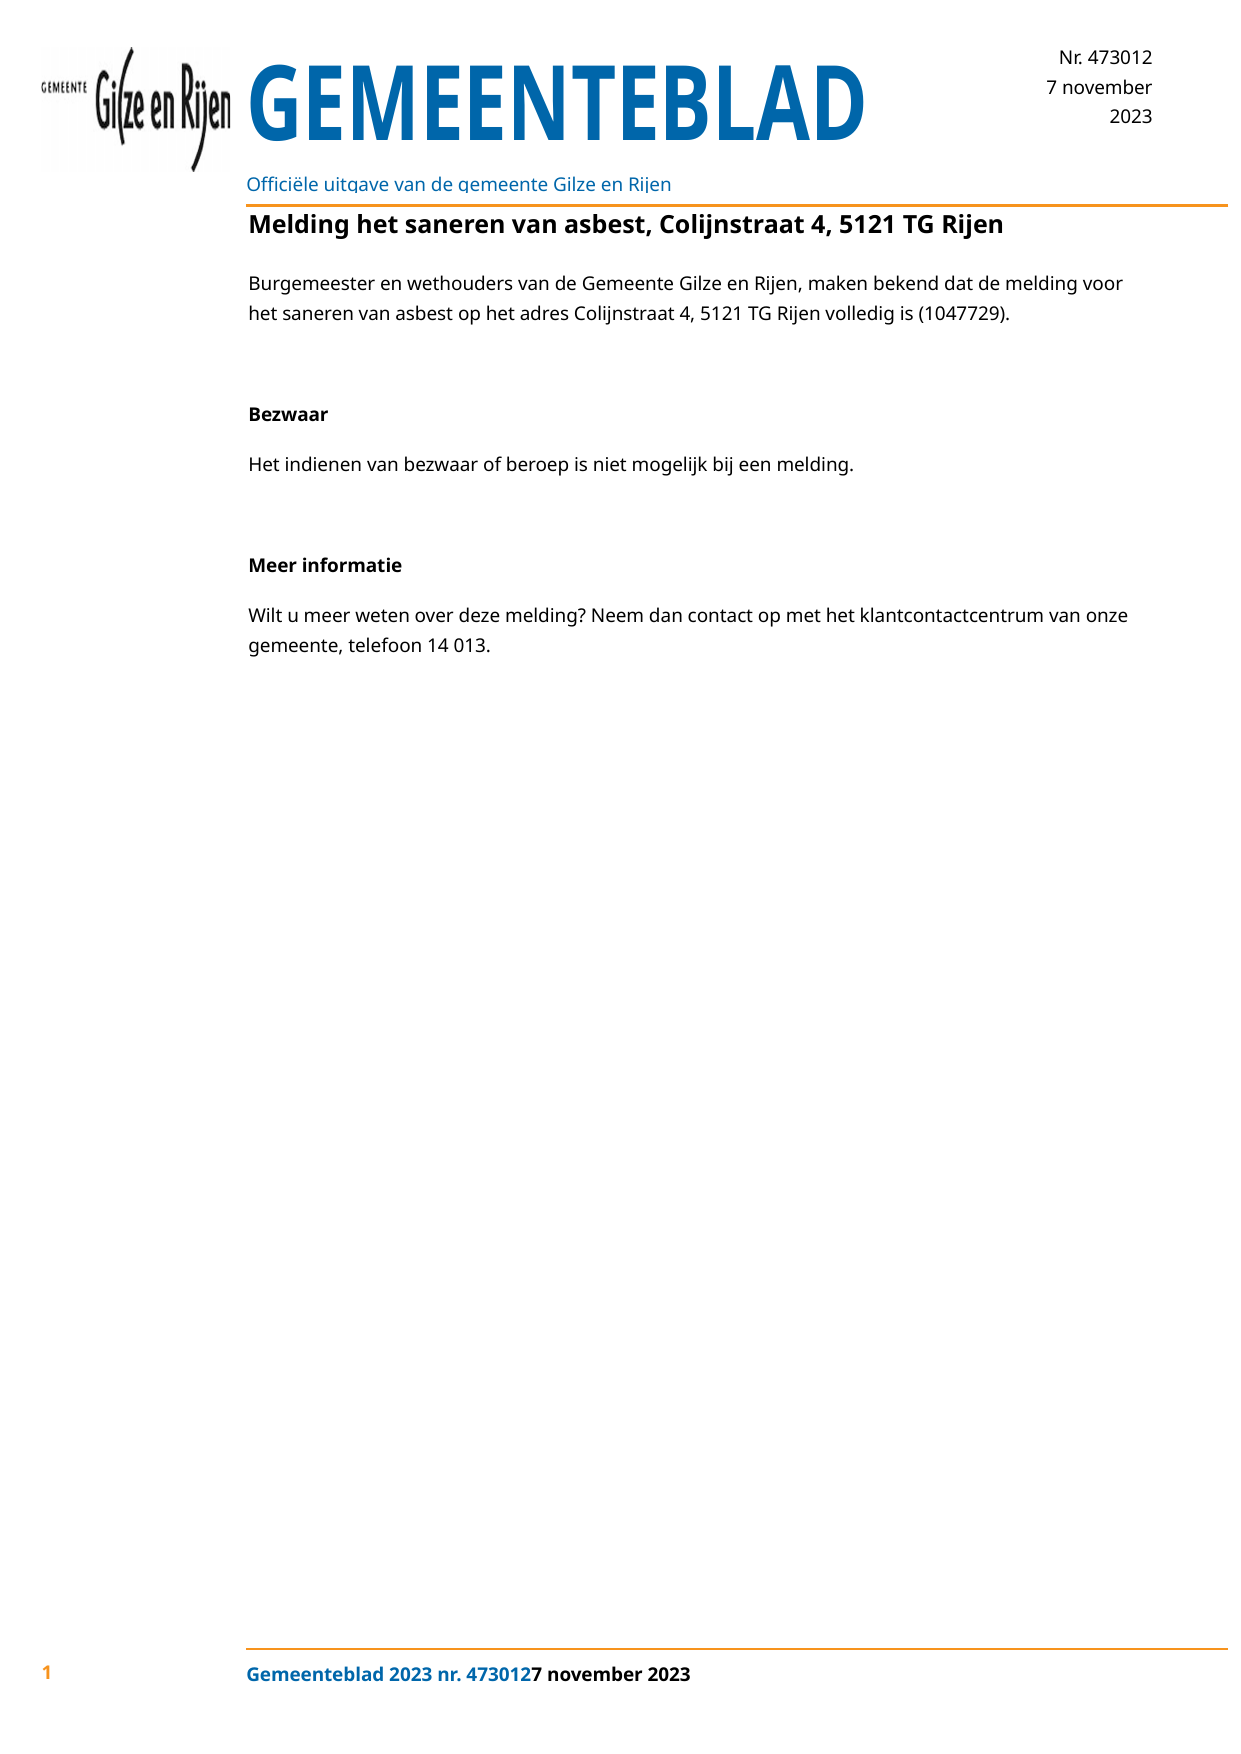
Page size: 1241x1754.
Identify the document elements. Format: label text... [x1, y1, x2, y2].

text Melding het saneren van asbest, Colijnstraat 4, 5121 TG Rijen [248, 207, 1152, 241]
text Meer informatie [248, 552, 1152, 578]
text Bezwaar [248, 401, 1152, 426]
text Het indienen van bezwaar of beroep is niet mogelijk bij een melding. [248, 451, 1152, 477]
text Wilt u meer weten over deze melding? Neem dan contact op met het klantcontactcentrum van onze gemeente, telefoon 14 013. [248, 602, 1152, 658]
picture [41, 47, 231, 172]
text Burgemeester en wethouders van de Gemeente Gilze en Rijen, maken bekend dat de melding voor het saneren van asbest op het adres Colijnstraat 4, 5121 TG Rijen volledig is (1047729). [248, 270, 1152, 326]
